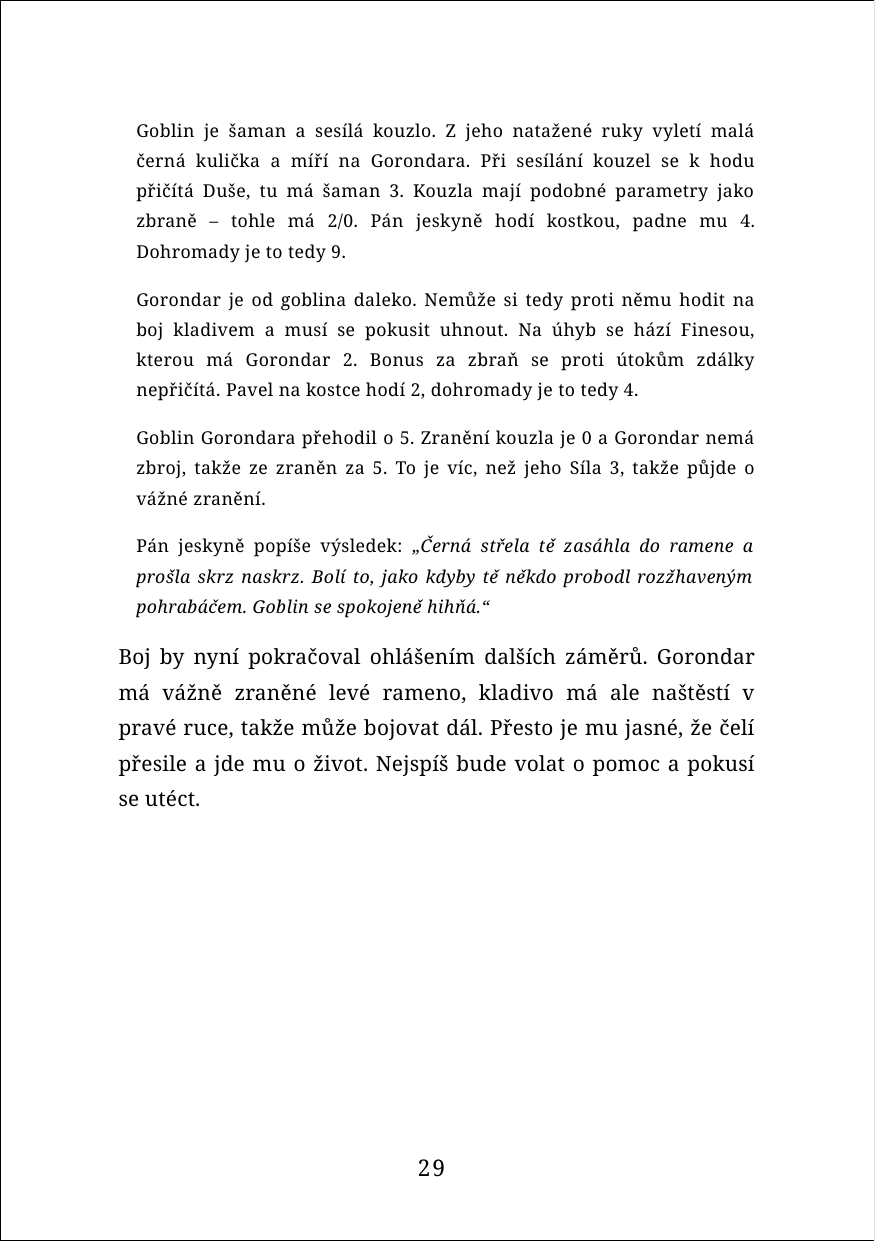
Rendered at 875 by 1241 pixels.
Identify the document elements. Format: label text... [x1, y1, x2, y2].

text Gorondar je od goblina daleko. Nemůže si tedy proti němu hodit na boj kladivem a musí se pokusit uhnout. Na úhyb se hází Finesou, kterou má Gorondar 2. Bonus za zbraň se proti útokům zdálky nepřičítá. Pavel na kostce hodí 2, dohromady je to tedy 4. [136, 287, 756, 402]
text Goblin je šaman a sesílá kouzlo. Z jeho natažené ruky vyletí malá černá kulička a míří na Gorondara. Při sesílání kouzel se k hodu přičítá Duše, tu má šaman 3. Kouzla mají podobné parametry jako zbraně – tohle má 2/0. Pán jeskyně hodí kostkou, padne mu 4. Dohromady je to tedy 9. [136, 118, 756, 263]
text Boj by nyní pokračoval ohlášením dalších záměrů. Gorondar má vážně zraněné levé rameno, kladivo má ale naštěstí v pravé ruce, takže může bojovat dál. Přesto je mu jasné, že čelí přesile a jde mu o život. Nejspíš bude volat o pomoc a pokusí se utéct. [118, 642, 756, 813]
text Goblin Gorondara přehodil o 5. Zranění kouzla je 0 a Gorondar nemá zbroj, takže ze zraněn za 5. To je víc, než jeho Síla 3, takže půjde o vážné zranění. [136, 426, 756, 510]
text Pán jeskyně popíše výsledek: „Černá střela tě zasáhla do ramene a prošla skrz naskrz. Bolí to, jako kdyby tě někdo probodl rozžhaveným pohrabáčem. Goblin se spokojeně hihňá.“ [136, 534, 756, 618]
